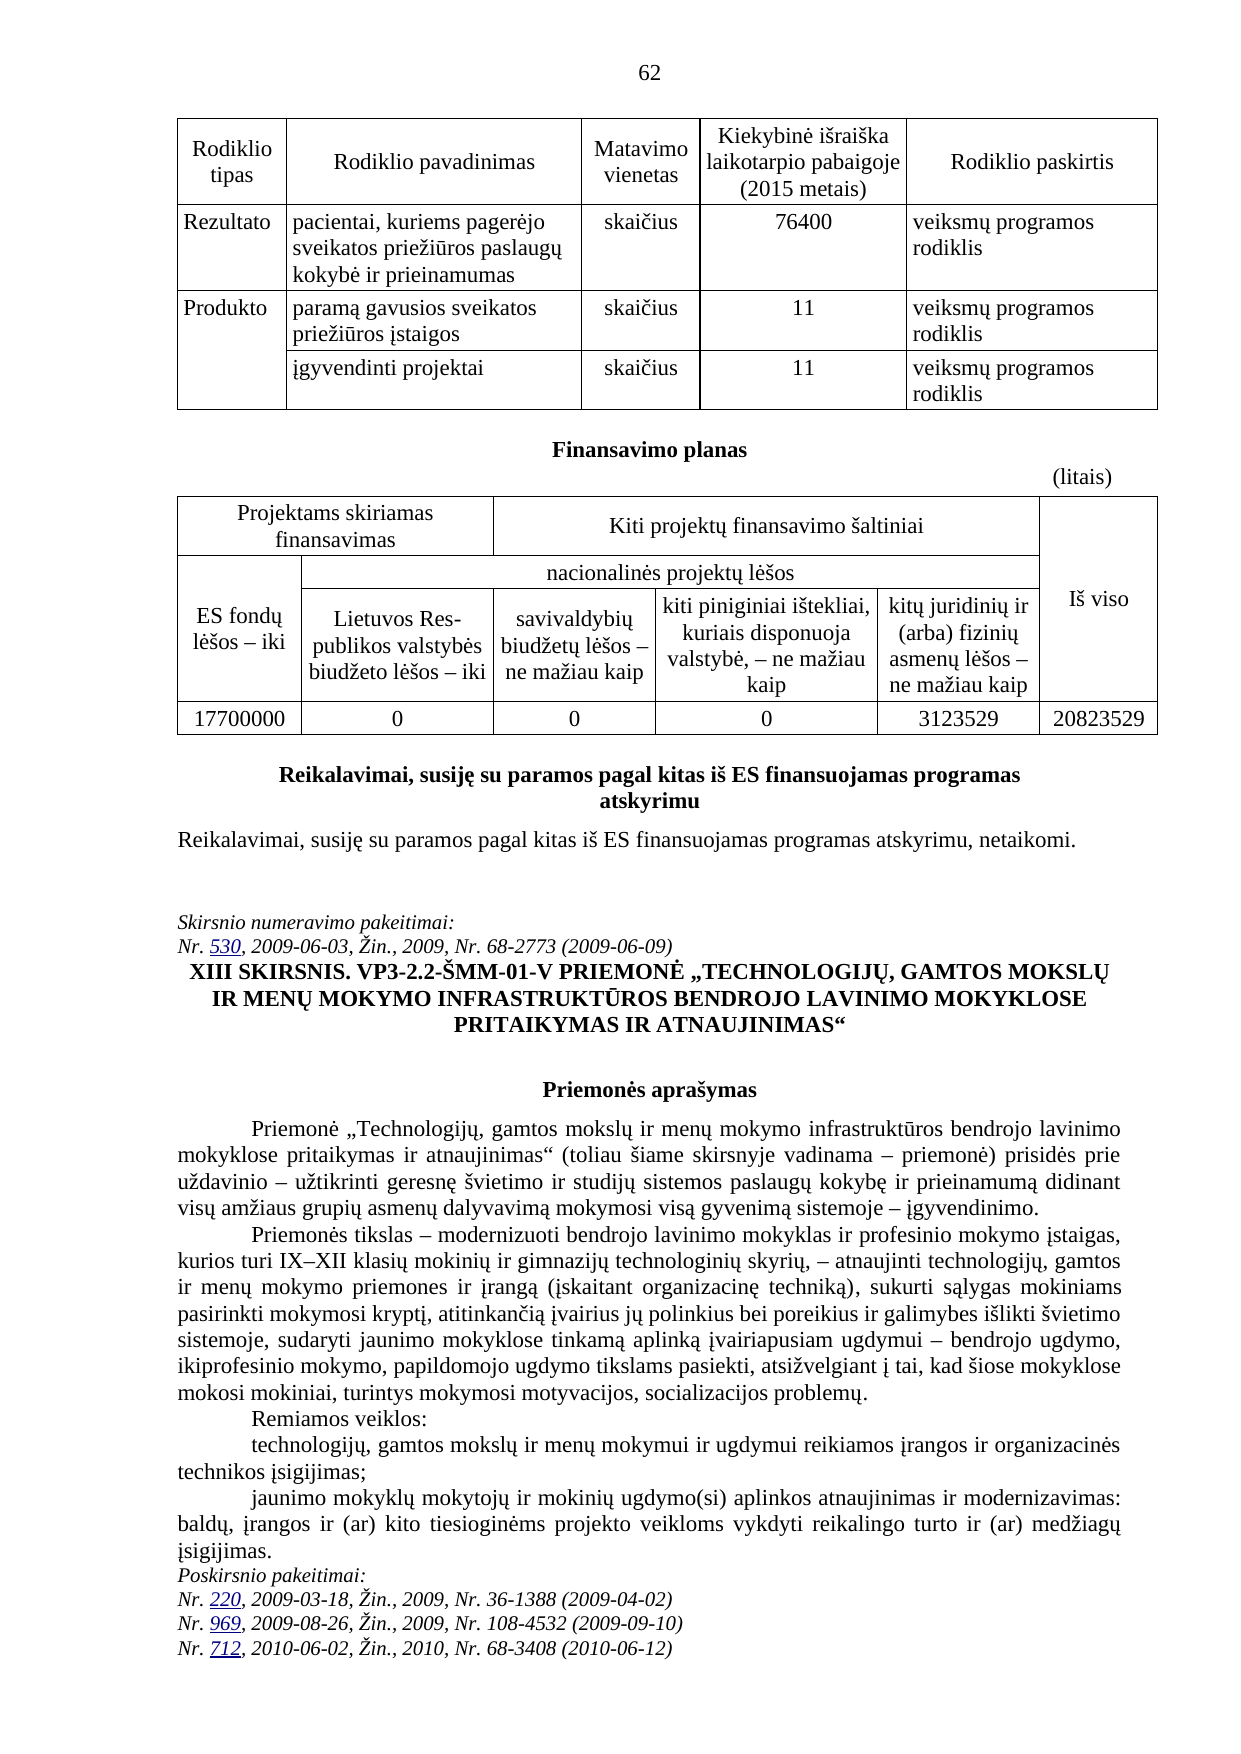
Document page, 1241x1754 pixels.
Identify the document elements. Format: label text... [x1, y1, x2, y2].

table_cell veiksmų programos rodiklis [907, 291, 1157, 349]
text Remiamos veiklos: [177, 1405, 1122, 1431]
table_header Kiti projektų finansavimo šaltiniai [494, 497, 1039, 555]
table_cell 0 [494, 702, 655, 734]
table_header Rodiklio pavadinimas [287, 119, 581, 204]
table_cell veiksmų programos rodiklis [907, 351, 1157, 409]
text Nr. 530, 2009-06-03, Žin., 2009, Nr. 68-2773 (2009-06-09) [177, 934, 1122, 958]
text Reikalavimai, susiję su paramos pagal kitas iš ES finansuojamas programas atskyrimu [177, 761, 1122, 814]
text technologijų, gamtos mokslų ir menų mokymui ir ugdymui reikiamos įrangos ir organizacinės technikos įsigijimas; [177, 1431, 1122, 1484]
table_cell Produkto [178, 291, 286, 409]
text Reikalavimai, susiję su paramos pagal kitas iš ES finansuojamas programas atskyrimu, netaikomi. [177, 826, 1122, 853]
table_cell 20823529 [1040, 702, 1157, 734]
text Nr. 969, 2009-08-26, Žin., 2009, Nr. 108-4532 (2009-09-10) [177, 1611, 1122, 1635]
table_cell ES fondų lėšos – iki [178, 556, 301, 701]
table_cell įgyvendinti projektai [287, 351, 581, 409]
text Skirsnio numeravimo pakeitimai: [177, 910, 1122, 934]
text Priemonė „Technologijų, gamtos mokslų ir menų mokymo infrastruktūros bendrojo lavinimo mokyklose pritaikymas ir atnaujinimas“ (toliau šiame skirsnyje vadinama – priemonė) prisidės prie uždavinio – užtikrinti geresnę švietimo ir studijų sistemos paslaugų kokybę ir prieinamumą didinant visų amžiaus grupių asmenų dalyvavimą mokymosi visą gyvenimą sistemoje – įgyvendinimo. [177, 1115, 1122, 1221]
subtitle XIII SKIRSNIS. VP3-2.2-ŠMM-01-V PRIEMONĖ „TECHNOLOGIJŲ, GAMTOS MOKSLŲ IR MENŲ MOKYMO INFRASTRUKTŪROS BENDROJO LAVINIMO MOKYKLOSE PRITAIKYMAS IR ATNAUJINIMAS“ [177, 958, 1122, 1037]
table_header Rodiklio paskirtis [907, 119, 1157, 204]
text Priemonės tikslas – modernizuoti bendrojo lavinimo mokyklas ir profesinio mokymo įstaigas, kurios turi IX–XII klasių mokinių ir gimnazijų technologinių skyrių, – atnaujinti technologijų, gamtos ir menų mokymo priemones ir įrangą (įskaitant organizacinę techniką), sukurti sąlygas mokiniams pasirinkti mokymosi kryptį, atitinkančią įvairius jų polinkius bei poreikius ir galimybes išlikti švietimo sistemoje, sudaryti jaunimo mokyklose tinkamą aplinką įvairiapusiam ugdymui – bendrojo ugdymo, ikiprofesinio mokymo, papildomojo ugdymo tikslams pasiekti, atsižvelgiant į tai, kad šiose mokyklose mokosi mokiniai, turintys mokymosi motyvacijos, socializacijos problemų. [177, 1221, 1122, 1405]
text Priemonės aprašymas [177, 1076, 1122, 1103]
table_cell skaičius [582, 351, 699, 409]
table_cell skaičius [582, 205, 699, 290]
table_header Iš viso [1040, 497, 1157, 701]
table_header Kiekybinė išraiška laikotarpio pabaigoje (2015 metais) [701, 119, 906, 204]
table_cell 3123529 [878, 702, 1039, 734]
table_cell 11 [701, 291, 906, 349]
text jaunimo mokyklų mokytojų ir mokinių ugdymo(si) aplinkos atnaujinimas ir modernizavimas: baldų, įrangos ir (ar) kito tiesioginėms projekto veikloms vykdyti reikalingo turto ir (ar) medžiagų įsigijimas. [177, 1484, 1122, 1563]
table_cell 0 [656, 702, 877, 734]
text Poskirsnio pakeitimai: [177, 1563, 1122, 1587]
table_cell kiti piniginiai ištekliai, kuriais disponuoja valsty­bė, – ne mažiau kaip [656, 589, 877, 701]
table_cell pacientai, kuriems pagerėjo sveikatos priežiūros paslaugų kokybė ir prieinamumas [287, 205, 581, 290]
table_header Matavimo vienetas [582, 119, 699, 204]
table_header Rodiklio tipas [178, 119, 286, 204]
table_cell 76400 [701, 205, 906, 290]
table_cell Lietuvos Res­publikos valstybės biudžeto lėšos – iki [302, 589, 493, 701]
table_cell nacionalinės projektų lėšos [302, 556, 1039, 588]
text Nr. 220, 2009-03-18, Žin., 2009, Nr. 36-1388 (2009-04-02) [177, 1587, 1122, 1611]
table_cell veiksmų programos rodiklis [907, 205, 1157, 290]
table_header Projektams skiriamas finansavimas [178, 497, 493, 555]
table_cell Rezultato [178, 205, 286, 290]
text Finansavimo planas [177, 437, 1122, 463]
table_cell skaičius [582, 291, 699, 349]
table_cell paramą gavusios sveikatos priežiūros įstaigos [287, 291, 581, 349]
table_cell 0 [302, 702, 493, 734]
text Nr. 712, 2010-06-02, Žin., 2010, Nr. 68-3408 (2010-06-12) [177, 1635, 1122, 1659]
table_cell kitų juridinių ir (arba) fizinių asmenų lėšos – ne mažiau kaip [878, 589, 1039, 701]
table_cell 11 [701, 351, 906, 409]
table_cell 17700000 [178, 702, 301, 734]
text (litais) [177, 463, 1112, 489]
table_cell savivaldybių biudžetų lėšos – ne mažiau kaip [494, 589, 655, 701]
